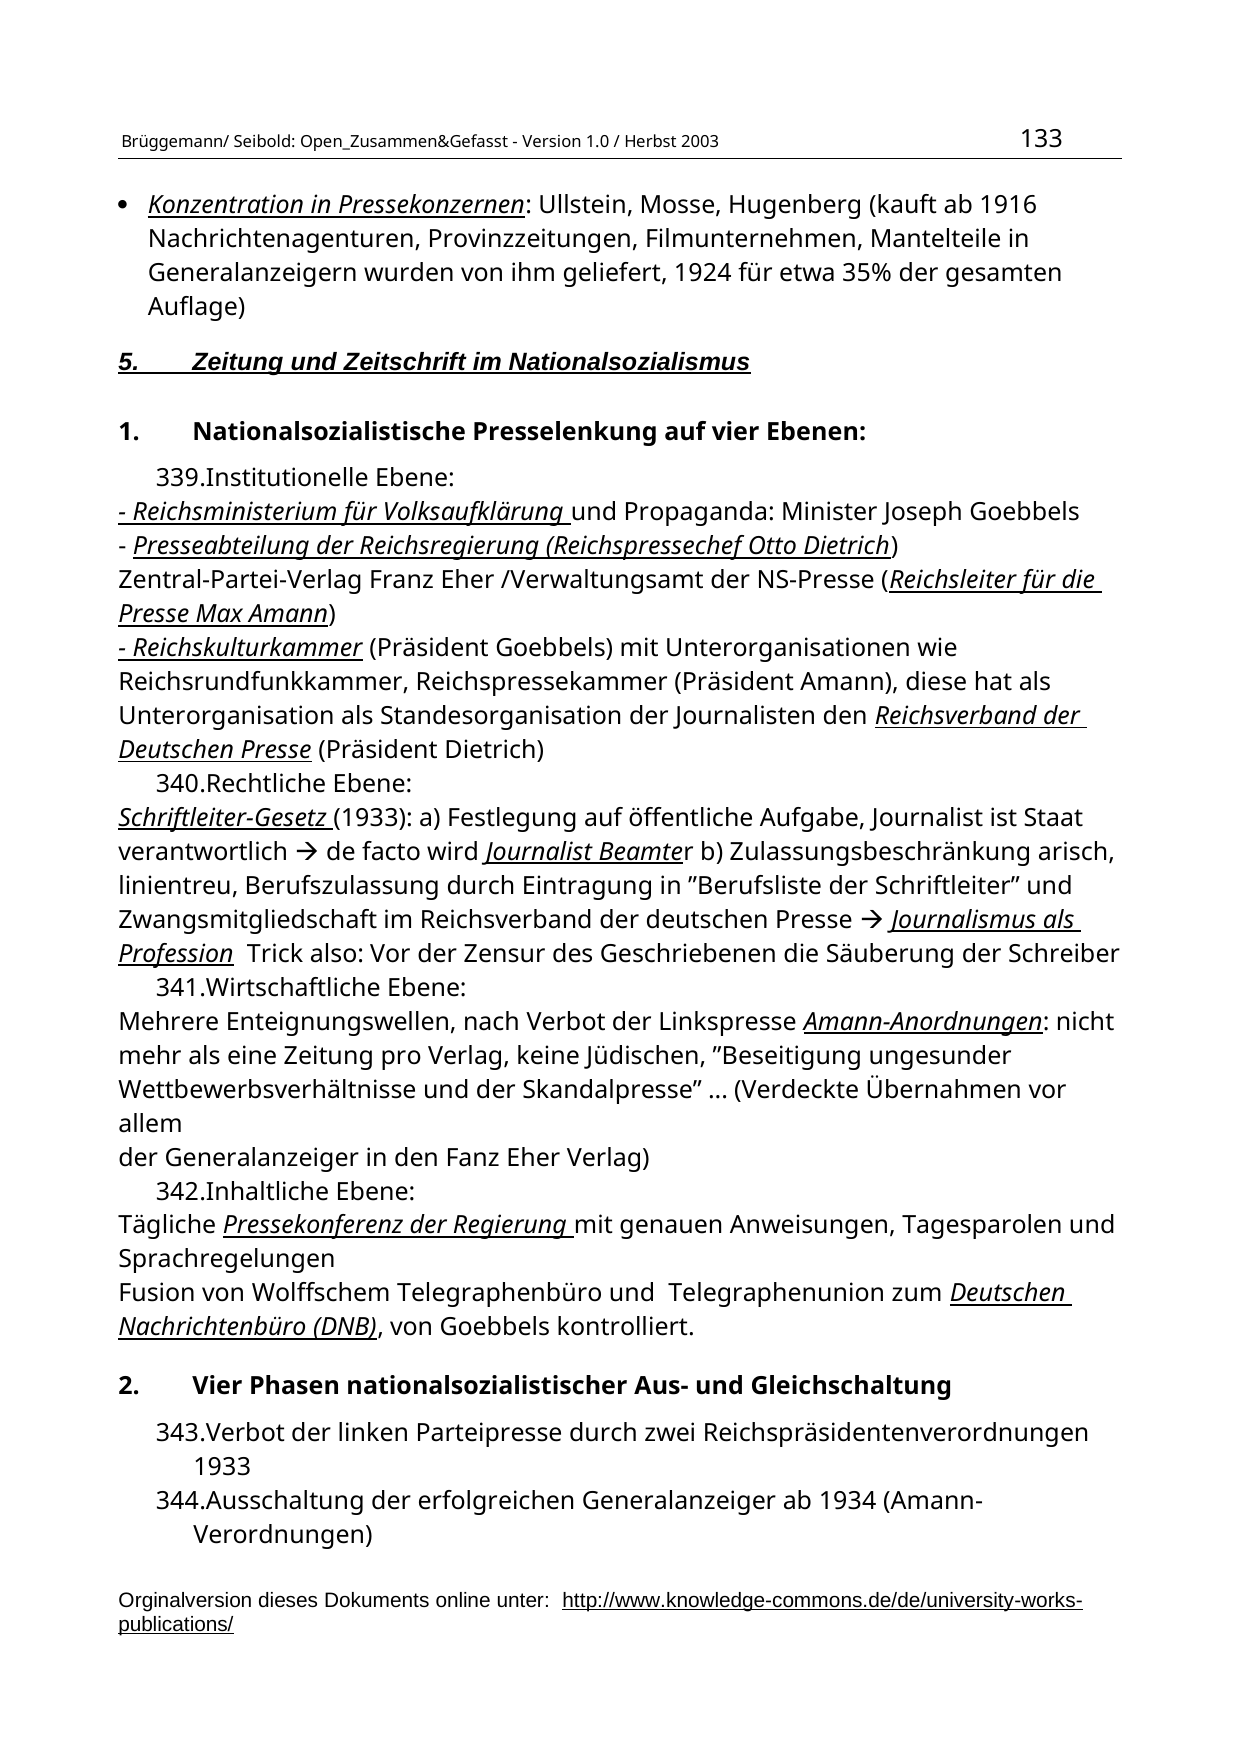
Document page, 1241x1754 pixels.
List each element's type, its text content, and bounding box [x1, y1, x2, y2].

list Institutionelle Ebene: [156, 460, 1122, 494]
subtitle Zeitung und Zeitschrift im Nationalsozialismus [118, 348, 1122, 376]
list Konzentration in Pressekonzernen: Ullstein, Mosse, Hugenberg (kauft ab 1916 Nachrichtenagenturen, Provinzzeitungen, Filmunternehmen, Mantelteile in Generalanzeigern wurden von ihm geliefert, 1924 für etwa 35% der gesamten Auflage) [118, 187, 1122, 323]
text Mehrere Enteignungswellen, nach Verbot der Linkspresse Amann-Anordnungen: nicht [118, 1004, 1122, 1038]
subtitle Nationalsozialistische Presselenkung auf vier Ebenen: [118, 414, 1122, 448]
list Wirtschaftliche Ebene: [156, 970, 1122, 1004]
text der Generalanzeiger in den Fanz Eher Verlag) [118, 1139, 1122, 1173]
text Reichsrundfunkkammer, Reichspressekammer (Präsident Amann), diese hat als [118, 664, 1122, 698]
text Tägliche Pressekonferenz der Regierung mit genauen Anweisungen, Tagesparolen und [118, 1207, 1122, 1241]
text Schriftleiter-Gesetz (1933): a) Festlegung auf öffentliche Aufgabe, Journalist ist Staat [118, 800, 1122, 834]
list Inhaltliche Ebene: [156, 1173, 1122, 1207]
text Unterorganisation als Standesorganisation der Journalisten den Reichsverband der [118, 698, 1122, 732]
subtitle Vier Phasen nationalsozialistischer Aus- und Gleichschaltung [118, 1368, 1122, 1402]
text - Reichskulturkammer (Präsident Goebbels) mit Unterorganisationen wie [118, 630, 1122, 664]
text Zwangsmitgliedschaft im Reichsverband der deutschen Presse  Journalismus als [118, 902, 1122, 936]
text Profession Trick also: Vor der Zensur des Geschriebenen die Säuberung der Schreiber [118, 936, 1122, 970]
list Ausschaltung der erfolgreichen Generalanzeiger ab 1934 (Amann-Verordnungen) [156, 1483, 1122, 1551]
text verantwortlich  de facto wird Journalist Beamter b) Zulassungsbeschränkung arisch, [118, 834, 1122, 868]
text mehr als eine Zeitung pro Verlag, keine Jüdischen, ”Beseitigung ungesunder [118, 1038, 1122, 1072]
text Wettbewerbsverhältnisse und der Skandalpresse” ... (Verdeckte Übernahmen vor allem [118, 1072, 1122, 1139]
text linientreu, Berufszulassung durch Eintragung in ”Berufsliste der Schriftleiter” und [118, 868, 1122, 902]
list Verbot der linken Parteipresse durch zwei Reichspräsidentenverordnungen 1933 [156, 1415, 1122, 1483]
text Deutschen Presse (Präsident Dietrich) [118, 732, 1122, 766]
list Rechtliche Ebene: [156, 766, 1122, 800]
text - Presseabteilung der Reichsregierung (Reichspressechef Otto Dietrich) [118, 528, 1122, 562]
text Nachrichtenbüro (DNB), von Goebbels kontrolliert. [118, 1309, 1122, 1343]
text Sprachregelungen [118, 1241, 1122, 1275]
text - Reichsministerium für Volksaufklärung und Propaganda: Minister Joseph Goebbels [118, 494, 1122, 528]
text Presse Max Amann) [118, 596, 1122, 630]
text Fusion von Wolffschem Telegraphenbüro und Telegraphenunion zum Deutschen [118, 1275, 1122, 1309]
text Zentral-Partei-Verlag Franz Eher /Verwaltungsamt der NS-Presse (Reichsleiter für die [118, 562, 1122, 596]
